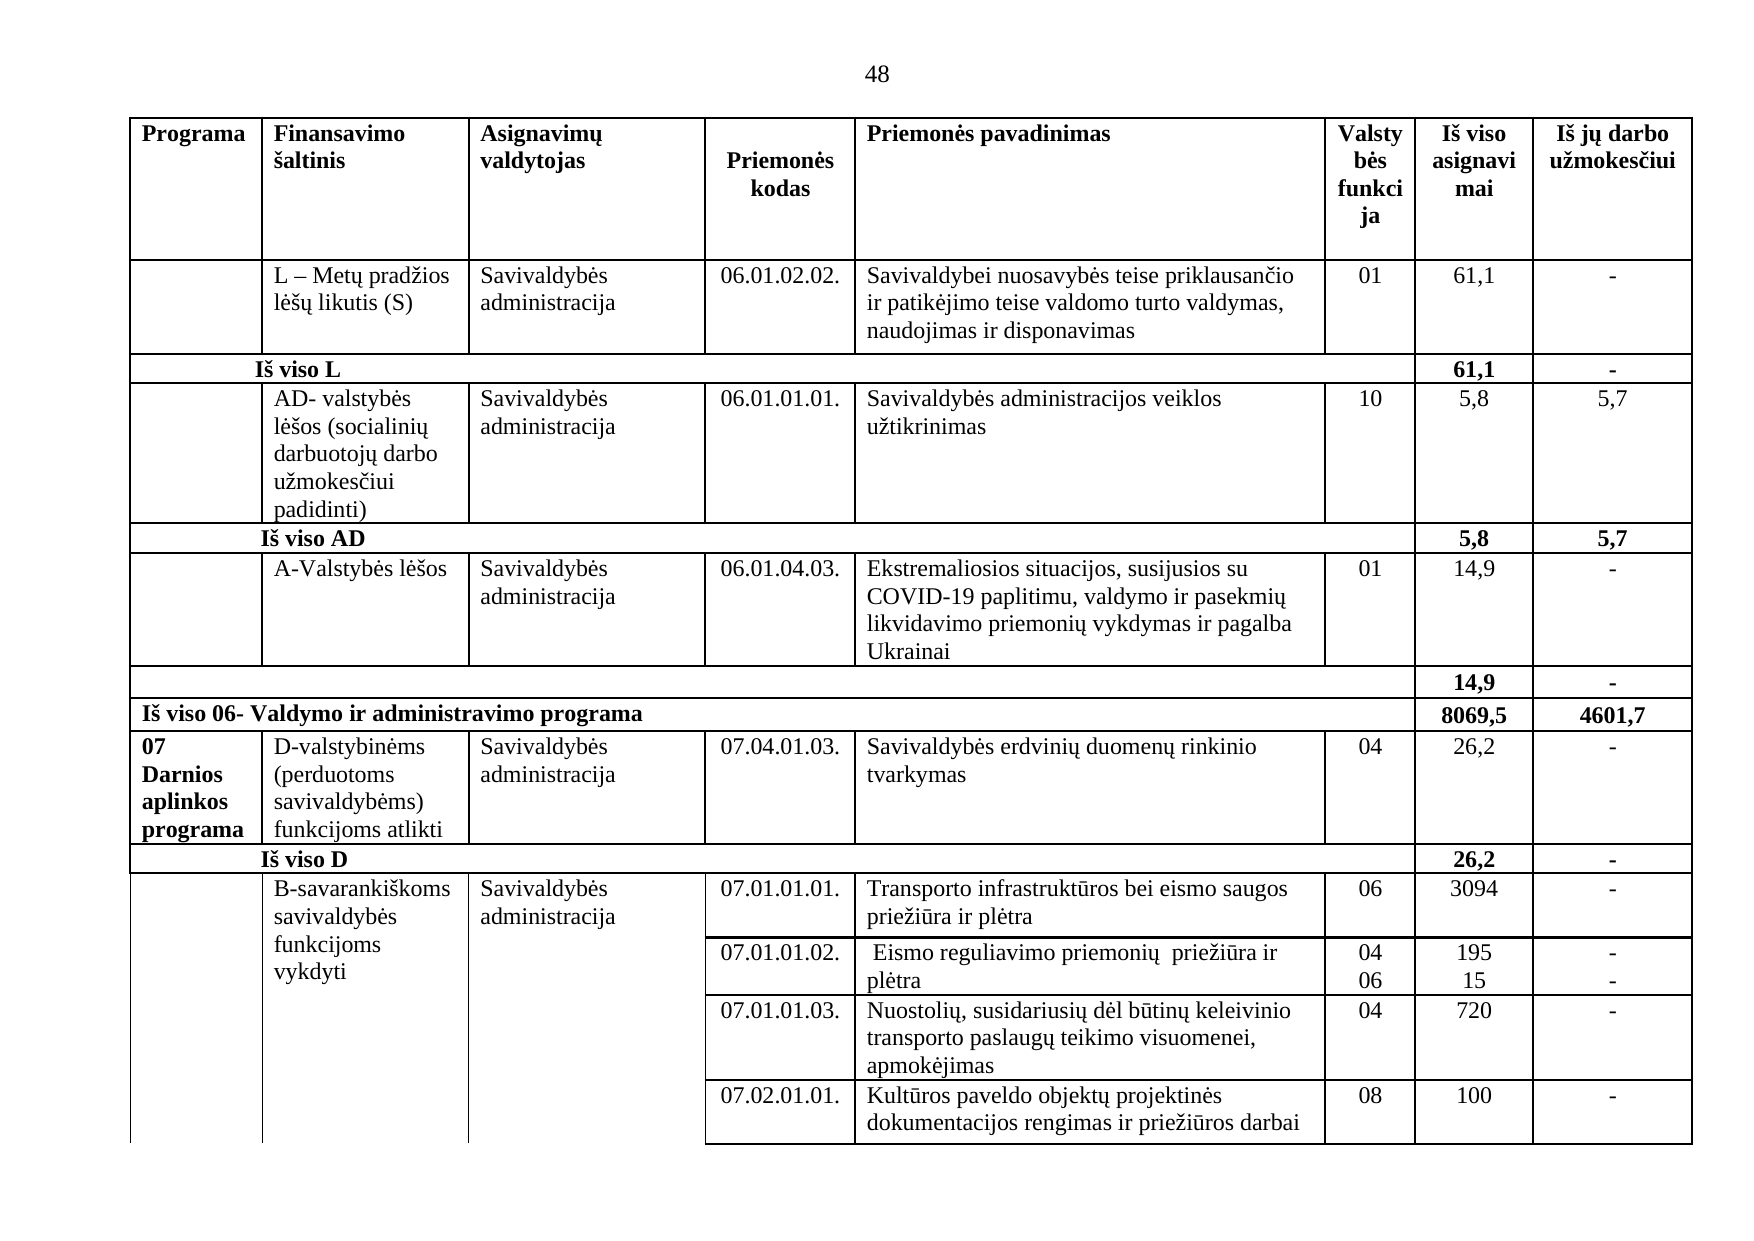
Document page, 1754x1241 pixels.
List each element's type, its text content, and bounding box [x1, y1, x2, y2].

table_cell 5,7 [1534, 384, 1691, 522]
table_cell 01 [1326, 554, 1414, 664]
table_cell 3094 [1416, 874, 1532, 936]
table_cell 26,2 [1416, 732, 1532, 843]
table_cell 5,7 [1534, 524, 1691, 552]
table_cell - [1534, 1081, 1691, 1143]
table_cell 04 [1326, 732, 1414, 843]
table_cell Iš viso 06- Valdymo ir administravimo programa [131, 699, 1414, 730]
table_cell Eismo reguliavimo priemonių priežiūra ir plėtra [856, 939, 1324, 994]
table_cell 4601,7 [1534, 699, 1691, 730]
table_cell D-valstybinėms (perduotoms savivaldybėms) funkcijoms atlikti [263, 732, 468, 843]
table_cell - [1534, 554, 1691, 664]
table_cell Savivaldybės administracija [470, 261, 704, 352]
table_header Programa [131, 119, 261, 229]
table_cell Nuostolių, susidariusių dėl būtinų keleivinio transporto paslaugų teikimo visuomenei, apmokėjimas [856, 996, 1324, 1078]
table_header Priemonės pavadinimas [856, 119, 1324, 229]
table_cell 8069,5 [1416, 699, 1532, 730]
table_cell 07.01.01.02. [706, 939, 854, 994]
table_cell Savivaldybės administracijos veiklos užtikrinimas [856, 384, 1324, 522]
table_cell 07.01.01.03. [706, 996, 854, 1078]
table_cell [470, 229, 704, 259]
table_cell 14,9 [1416, 554, 1532, 664]
table_header Iš viso asignavimai [1416, 119, 1532, 259]
table_cell Kultūros paveldo objektų projektinės dokumentacijos rengimas ir priežiūros darbai [856, 1081, 1324, 1143]
table_cell 04 06 [1326, 939, 1414, 994]
table_header Iš jų darbo užmokesčiui [1534, 119, 1691, 259]
table_cell L – Metų pradžios lėšų likutis (S) [263, 261, 468, 352]
table_cell Savivaldybės administracija [470, 384, 704, 522]
table_cell Savivaldybės administracija [469, 874, 705, 1143]
table_cell 06.01.04.03. [706, 554, 854, 664]
table_cell 06.01.01.01. [706, 384, 854, 522]
table_cell Savivaldybės administracija [470, 732, 704, 843]
table_cell [131, 667, 1414, 697]
table_cell [131, 384, 261, 522]
table_cell 06 [1326, 874, 1414, 936]
table_header Valstybės funkcija [1326, 119, 1414, 229]
table_cell - [1534, 996, 1691, 1078]
table_cell Iš viso AD [131, 524, 1414, 552]
table_cell A-Valstybės lėšos [263, 554, 468, 664]
table_header Finansavimo šaltinis [263, 119, 468, 229]
table_cell [131, 554, 261, 664]
table_cell 14,9 [1416, 667, 1532, 697]
table_cell 26,2 [1416, 845, 1532, 872]
table_cell 04 [1326, 996, 1414, 1078]
table_cell Savivaldybės administracija [470, 554, 704, 664]
table_cell Savivaldybės erdvinių duomenų rinkinio tvarkymas [856, 732, 1324, 843]
table_cell [131, 229, 261, 259]
table_cell [263, 229, 468, 259]
table_header Priemonės kodas [706, 119, 854, 229]
table_cell 61,1 [1416, 355, 1532, 382]
table_cell 10 [1326, 384, 1414, 522]
table_cell [131, 261, 261, 352]
table_cell Transporto infrastruktūros bei eismo saugos priežiūra ir plėtra [856, 874, 1324, 936]
table_cell 01 [1326, 261, 1414, 352]
table_cell - [1534, 667, 1691, 697]
table_cell 07.04.01.03. [706, 732, 854, 843]
table_cell 61,1 [1416, 261, 1532, 352]
table_cell [131, 874, 262, 1143]
table_cell [1326, 229, 1414, 259]
table_cell 07 Darnios aplinkos programa [131, 732, 261, 843]
table_cell - [1534, 261, 1691, 352]
table_cell [856, 229, 1324, 259]
table_cell 5,8 [1416, 384, 1532, 522]
table_cell - [1534, 874, 1691, 936]
table_cell [706, 229, 854, 259]
table_cell 07.02.01.01. [706, 1081, 854, 1143]
table_cell Iš viso L [131, 355, 1414, 382]
table_cell 195 15 [1416, 939, 1532, 994]
table_cell AD- valstybės lėšos (socialinių darbuotojų darbo užmokesčiui padidinti) [263, 384, 468, 522]
table_cell 100 [1416, 1081, 1532, 1143]
table_cell B-savarankiškoms savivaldybės funkcijoms vykdyti [263, 874, 468, 1143]
table_cell 06.01.02.02. [706, 261, 854, 352]
table_cell 08 [1326, 1081, 1414, 1143]
table_cell - [1534, 355, 1691, 382]
table_cell Savivaldybei nuosavybės teise priklausančio ir patikėjimo teise valdomo turto valdymas, naudojimas ir disponavimas [856, 261, 1324, 352]
table_cell Iš viso D [131, 845, 1414, 872]
table_cell - [1534, 732, 1691, 843]
table_cell Ekstremaliosios situacijos, susijusios su COVID-19 paplitimu, valdymo ir pasekmių likvidavimo priemonių vykdymas ir pagalba Ukrainai [856, 554, 1324, 664]
table_cell - [1534, 845, 1691, 872]
table_cell 5,8 [1416, 524, 1532, 552]
table_cell - - [1534, 939, 1691, 994]
table_header Asignavimų valdytojas [470, 119, 704, 229]
table_cell 07.01.01.01. [706, 874, 854, 936]
table_cell 720 [1416, 996, 1532, 1078]
